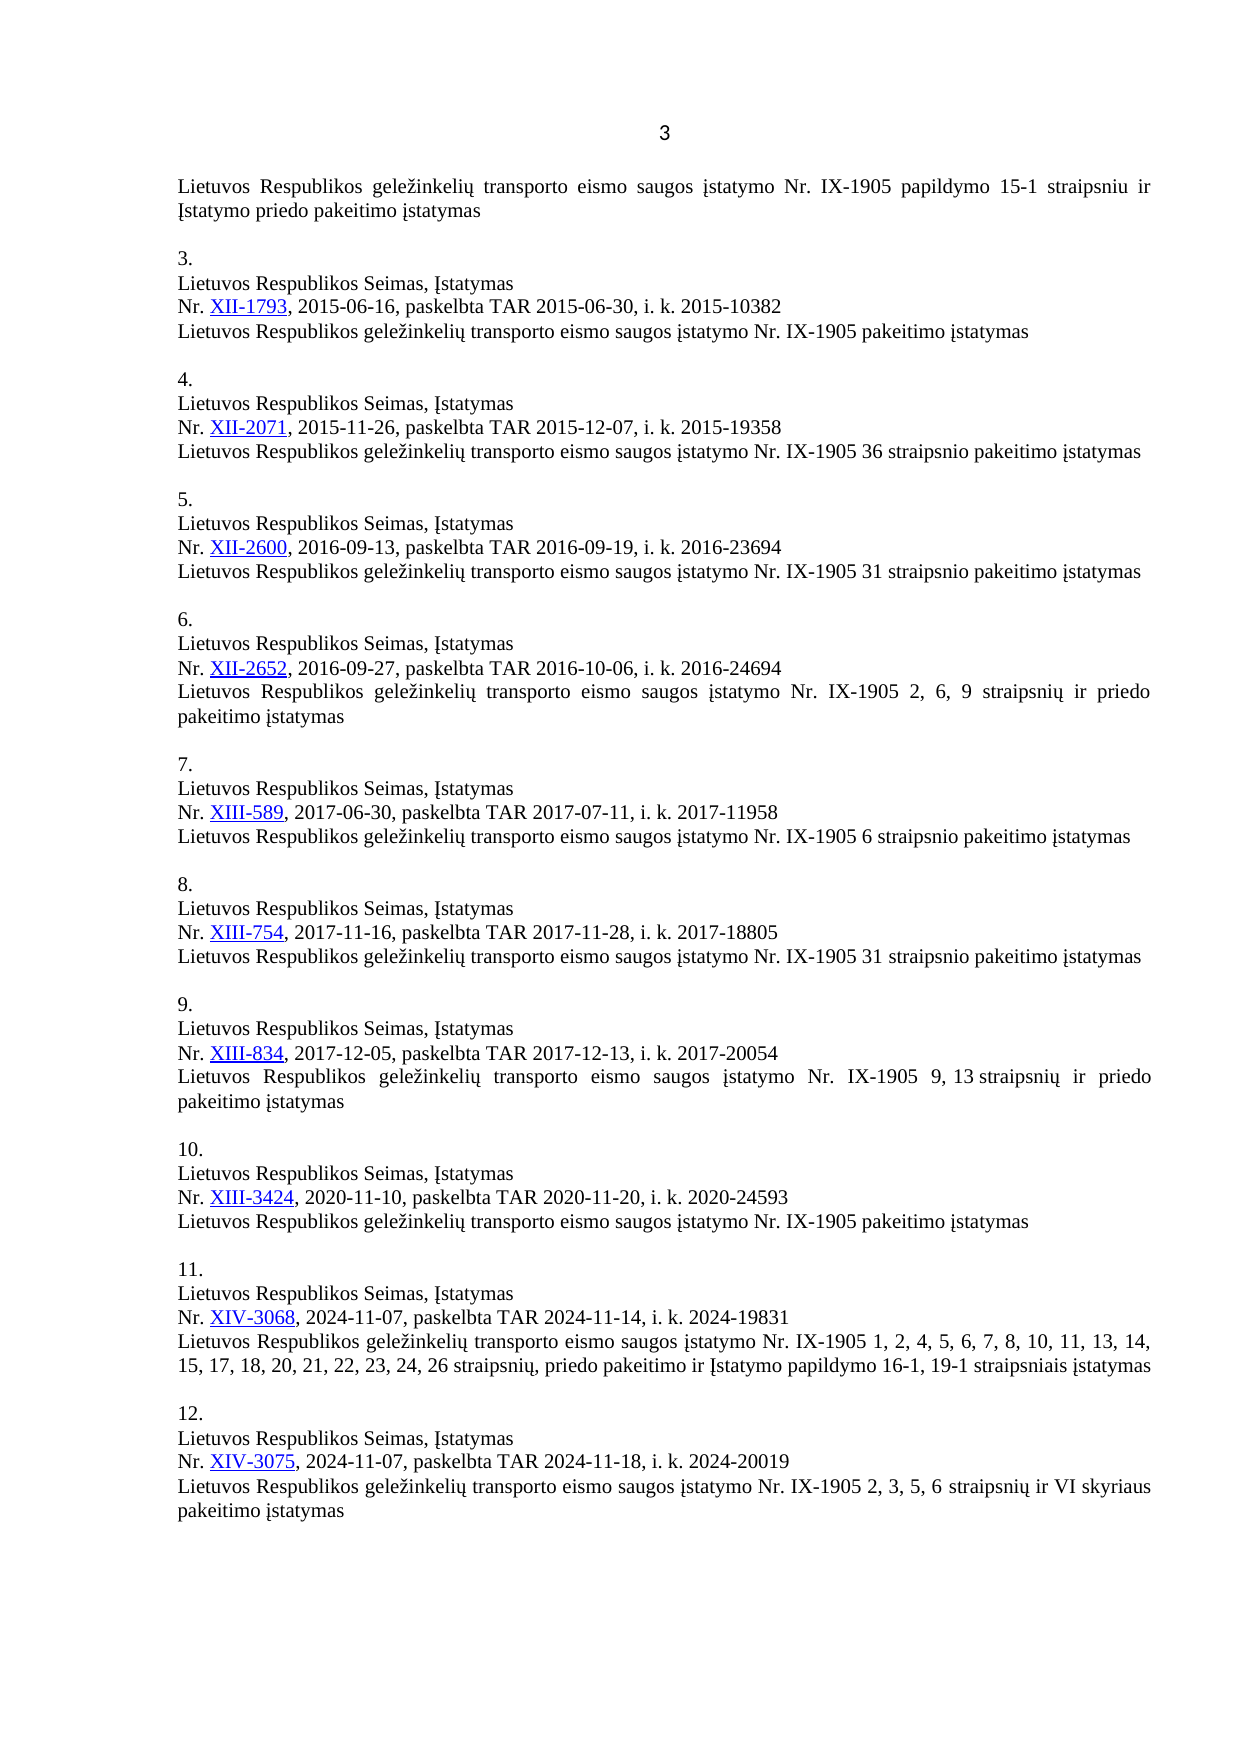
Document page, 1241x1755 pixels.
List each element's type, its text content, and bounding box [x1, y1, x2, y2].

text Nr. XIV-3075, 2024-11-07, paskelbta TAR 2024-11-18, i. k. 2024-20019 [177, 1449, 1152, 1473]
text Lietuvos Respublikos Seimas, Įstatymas [177, 1281, 1152, 1305]
text Lietuvos Respublikos Seimas, Įstatymas [177, 511, 1152, 535]
text 12. [177, 1401, 1152, 1425]
text Lietuvos Respublikos Seimas, Įstatymas [177, 1425, 1152, 1449]
text Lietuvos Respublikos Seimas, Įstatymas [177, 1161, 1152, 1185]
text Lietuvos Respublikos geležinkelių transporto eismo saugos įstatymo Nr. IX-1905 36 straipsnio pakeitimo įstatymas [177, 439, 1152, 463]
text Nr. XIII-3424, 2020-11-10, paskelbta TAR 2020-11-20, i. k. 2020-24593 [177, 1185, 1152, 1209]
text Nr. XIII-589, 2017-06-30, paskelbta TAR 2017-07-11, i. k. 2017-11958 [177, 800, 1152, 824]
text Lietuvos Respublikos geležinkelių transporto eismo saugos įstatymo Nr. IX-1905 1, 2, 4, 5, 6, 7, 8, 10, 11, 13, 14, 15, 17, 18, 20, 21, 22, 23, 24, 26 straipsnių, priedo pakeitimo ir Įstatymo papildymo 16-1, 19-1 straipsniais įstatymas [177, 1329, 1152, 1377]
text Lietuvos Respublikos geležinkelių transporto eismo saugos įstatymo Nr. IX-1905 pakeitimo įstatymas [177, 318, 1152, 343]
text Lietuvos Respublikos geležinkelių transporto eismo saugos įstatymo Nr. IX-1905 31 straipsnio pakeitimo įstatymas [177, 559, 1152, 583]
text 10. [177, 1137, 1152, 1161]
text 7. [177, 752, 1152, 776]
text 8. [177, 872, 1152, 896]
text Nr. XII-1793, 2015-06-16, paskelbta TAR 2015-06-30, i. k. 2015-10382 [177, 294, 1152, 318]
text Lietuvos Respublikos geležinkelių transporto eismo saugos įstatymo Nr. IX-1905 31 straipsnio pakeitimo įstatymas [177, 944, 1152, 968]
text Lietuvos Respublikos Seimas, Įstatymas [177, 270, 1152, 294]
text Lietuvos Respublikos geležinkelių transporto eismo saugos įstatymo Nr. IX-1905 pakeitimo įstatymas [177, 1209, 1152, 1233]
text Lietuvos Respublikos Seimas, Įstatymas [177, 631, 1152, 655]
text 9. [177, 992, 1152, 1016]
text Lietuvos Respublikos geležinkelių transporto eismo saugos įstatymo Nr. IX-1905 2, 3, 5, 6 straipsnių ir VI skyriaus pakeitimo įstatymas [177, 1473, 1152, 1522]
text Lietuvos Respublikos Seimas, Įstatymas [177, 776, 1152, 800]
text Lietuvos Respublikos Seimas, Įstatymas [177, 896, 1152, 920]
text Nr. XIII-834, 2017-12-05, paskelbta TAR 2017-12-13, i. k. 2017-20054 [177, 1040, 1152, 1064]
text Lietuvos Respublikos geležinkelių transporto eismo saugos įstatymo Nr. IX-1905 6 straipsnio pakeitimo įstatymas [177, 824, 1152, 848]
text 11. [177, 1257, 1152, 1281]
text Nr. XII-2652, 2016-09-27, paskelbta TAR 2016-10-06, i. k. 2016-24694 [177, 655, 1152, 679]
text 5. [177, 487, 1152, 511]
text Nr. XII-2071, 2015-11-26, paskelbta TAR 2015-12-07, i. k. 2015-19358 [177, 415, 1152, 439]
text Nr. XII-2600, 2016-09-13, paskelbta TAR 2016-09-19, i. k. 2016-23694 [177, 535, 1152, 559]
text 6. [177, 607, 1152, 631]
text Lietuvos Respublikos geležinkelių transporto eismo saugos įstatymo Nr. IX-1905 papildymo 15-1 straipsniu ir Įstatymo priedo pakeitimo įstatymas [177, 174, 1152, 222]
text Nr. XIV-3068, 2024-11-07, paskelbta TAR 2024-11-14, i. k. 2024-19831 [177, 1305, 1152, 1329]
text Lietuvos Respublikos geležinkelių transporto eismo saugos įstatymo Nr. IX-1905 2, 6, 9 straipsnių ir priedo pakeitimo įstatymas [177, 679, 1152, 728]
text 3. [177, 246, 1152, 270]
text Nr. XIII-754, 2017-11-16, paskelbta TAR 2017-11-28, i. k. 2017-18805 [177, 920, 1152, 944]
text 4. [177, 367, 1152, 391]
text Lietuvos Respublikos Seimas, Įstatymas [177, 1016, 1152, 1040]
text Lietuvos Respublikos Seimas, Įstatymas [177, 391, 1152, 415]
text Lietuvos Respublikos geležinkelių transporto eismo saugos įstatymo Nr. IX-1905 9, 13 straipsnių ir priedo pakeitimo įstatymas [177, 1064, 1152, 1113]
